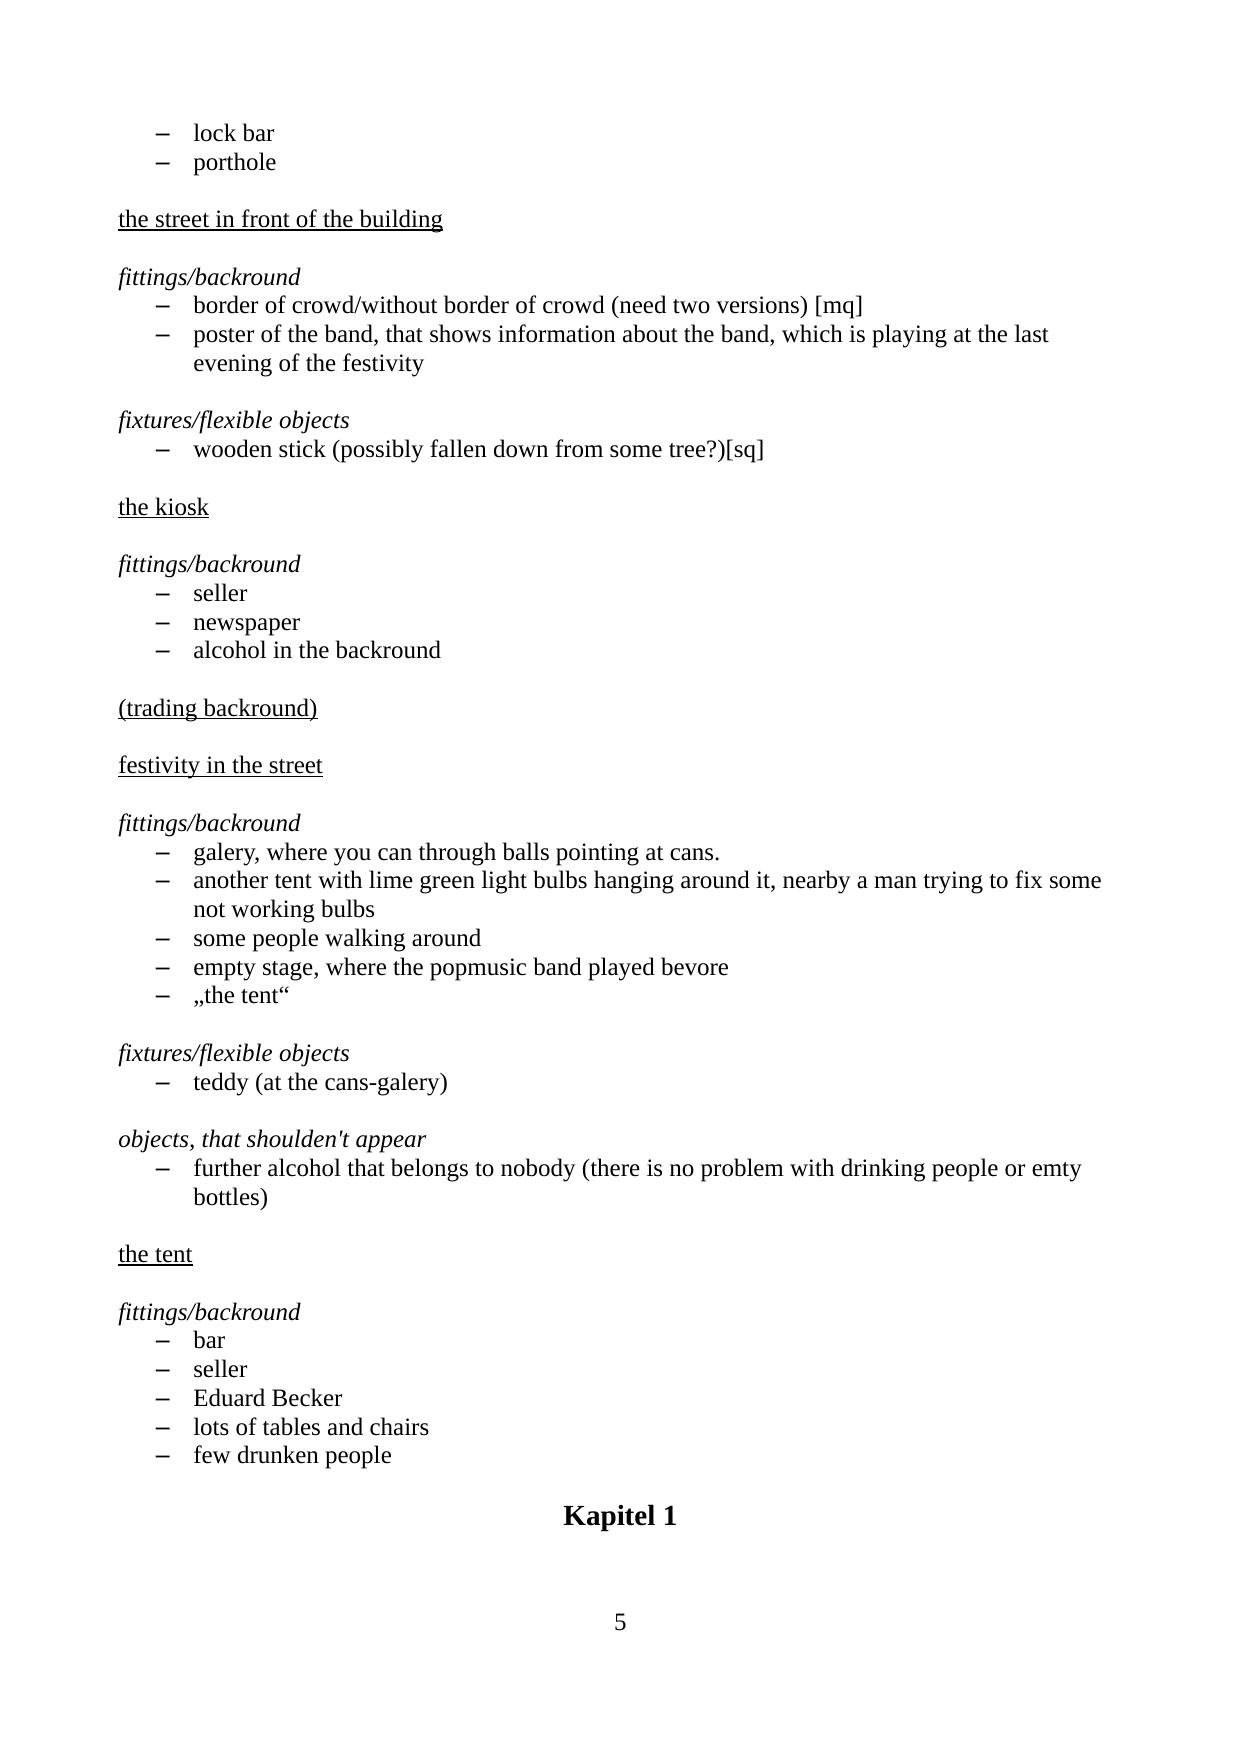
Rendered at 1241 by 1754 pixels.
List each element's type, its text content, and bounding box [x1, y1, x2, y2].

list galery, where you can through balls pointing at cans. [156, 837, 1122, 866]
text festivity in the street [118, 751, 1122, 779]
list further alcohol that belongs to nobody (there is no problem with drinking people or emty bottles) [156, 1153, 1122, 1211]
text fixtures/flexible objects [118, 406, 1122, 434]
text fittings/backround [118, 808, 1122, 837]
list teddy (at the cans-galery) [156, 1067, 1122, 1096]
list „the tent“ [156, 981, 1122, 1009]
list Eduard Becker [156, 1383, 1122, 1412]
list empty stage, where the popmusic band played bevore [156, 952, 1122, 981]
text (trading backround) [118, 693, 1122, 722]
text fixtures/flexible objects [118, 1038, 1122, 1067]
list lock bar [156, 118, 1122, 147]
list some people walking around [156, 923, 1122, 952]
list another tent with lime green light bulbs hanging around it, nearby a man trying to fix some not working bulbs [156, 866, 1122, 923]
list lots of tables and chairs [156, 1412, 1122, 1441]
list wooden stick (possibly fallen down from some tree?)[sq] [156, 434, 1122, 463]
list border of crowd/without border of crowd (need two versions) [mq] [156, 291, 1122, 319]
text fittings/backround [118, 262, 1122, 291]
list porthole [156, 147, 1122, 176]
list poster of the band, that shows information about the band, which is playing at the last evening of the festivity [156, 319, 1122, 377]
list few drunken people [156, 1441, 1122, 1469]
list seller [156, 1354, 1122, 1383]
list seller [156, 578, 1122, 607]
text fittings/backround [118, 549, 1122, 578]
list newspaper [156, 607, 1122, 636]
text Kapitel 1 [118, 1498, 1122, 1532]
text the street in front of the building [118, 204, 1122, 233]
text the kiosk [118, 492, 1122, 521]
list bar [156, 1326, 1122, 1354]
text fittings/backround [118, 1297, 1122, 1326]
list alcohol in the backround [156, 636, 1122, 664]
text the tent [118, 1239, 1122, 1268]
text objects, that shoulden't appear [118, 1124, 1122, 1153]
